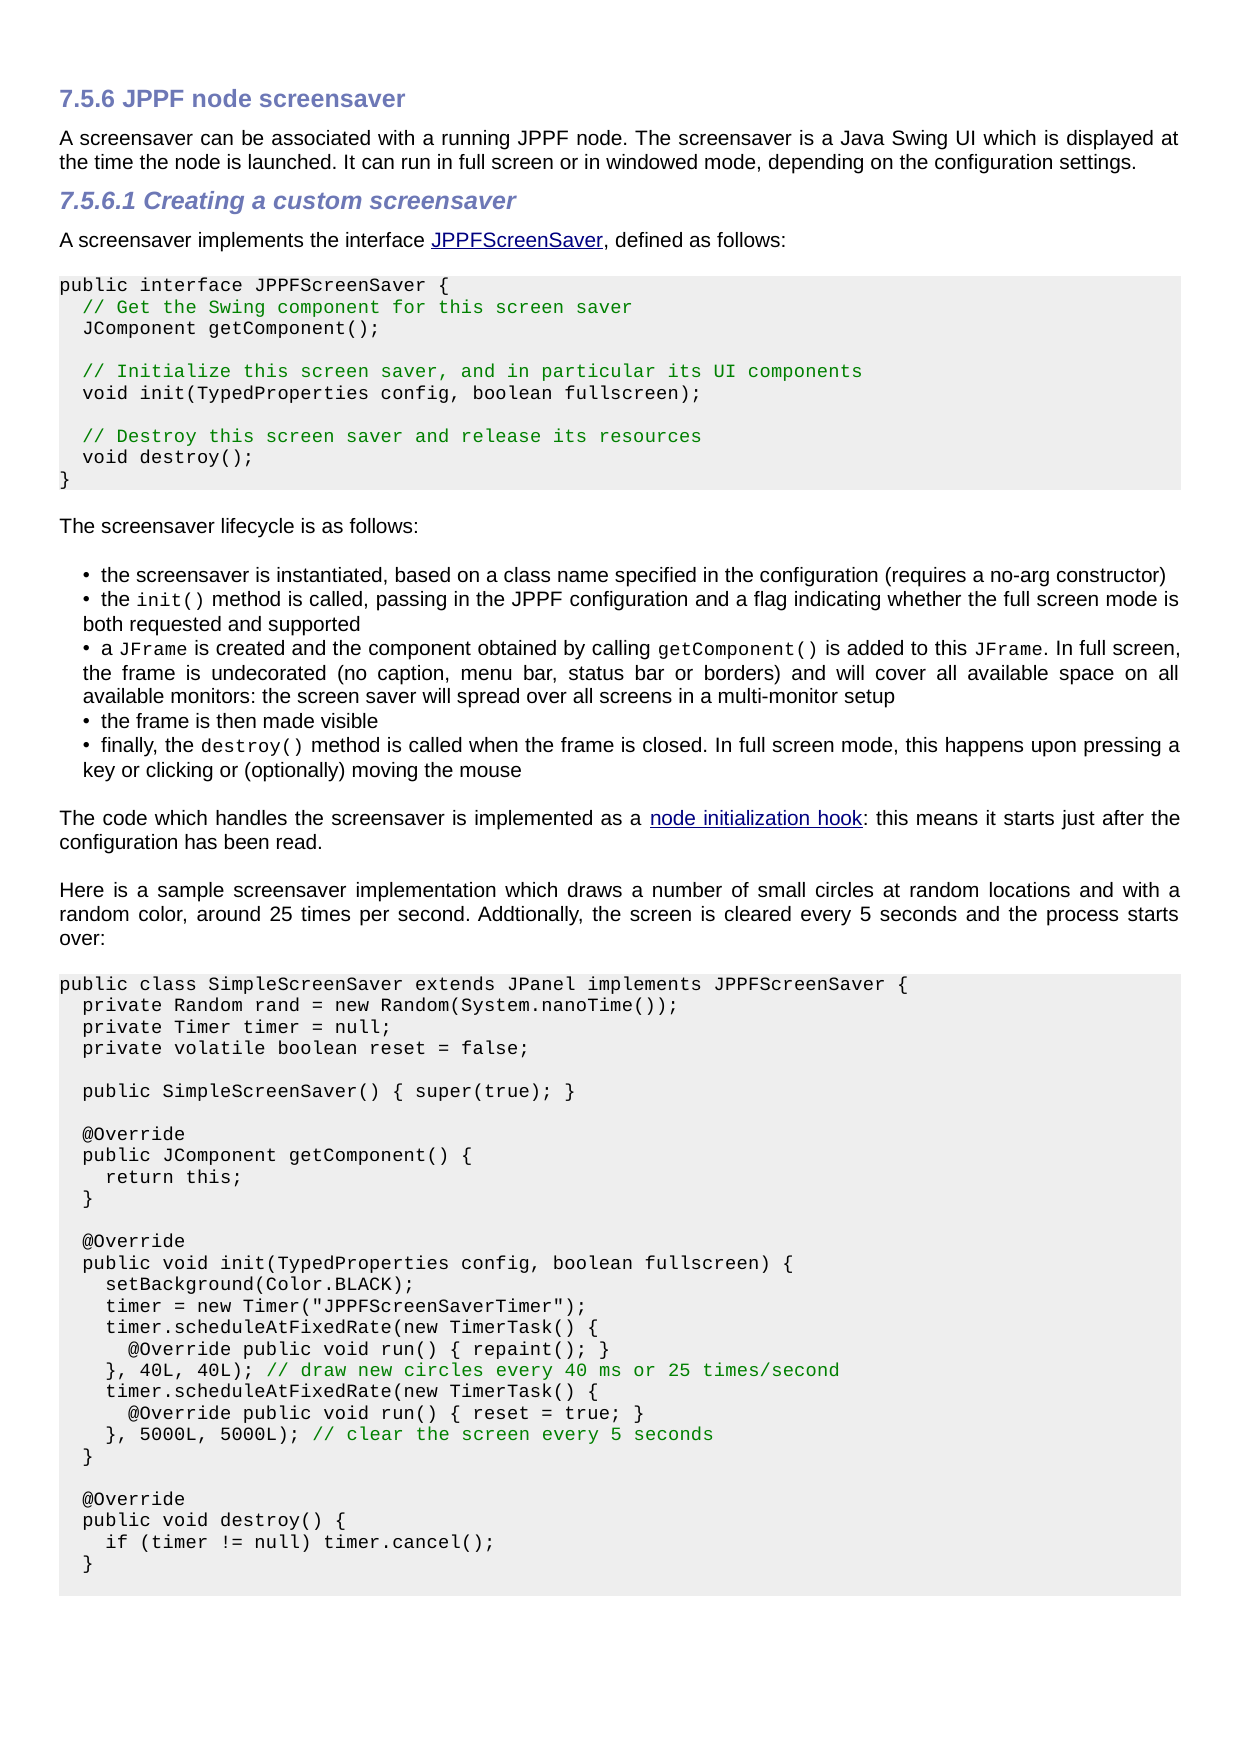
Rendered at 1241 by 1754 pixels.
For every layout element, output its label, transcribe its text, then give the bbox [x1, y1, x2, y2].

text public JComponent getComponent() { [59, 1146, 1181, 1167]
text @Override public void run() { reset = true; } [59, 1403, 1181, 1425]
list the init() method is called, passing in the JPPF configuration and a flag indicating whether the full screen mode is both requested and supported [83, 587, 1181, 636]
text public class SimpleScreenSaver extends JPanel implements JPPFScreenSaver { [59, 974, 1181, 996]
text Here is a sample screensaver implementation which draws a number of small circles at random locations and with a random color, around 25 times per second. Addtionally, the screen is cleared every 5 seconds and the process starts over: [59, 878, 1181, 950]
text @Override public void run() { repaint(); } [59, 1339, 1181, 1360]
text } [59, 469, 1181, 490]
text timer = new Timer("JPPFScreenSaverTimer"); [59, 1296, 1181, 1317]
text }, 5000L, 5000L); // clear the screen every 5 seconds [59, 1425, 1181, 1446]
text } [59, 1553, 1181, 1575]
text private Random rand = new Random(System.nanoTime()); [59, 996, 1181, 1017]
list a JFrame is created and the component obtained by calling getComponent() is added to this JFrame. In full screen, the frame is undecorated (no caption, menu bar, status bar or borders) and will cover all available space on all available monitors: the screen saver will spread over all screens in a multi-monitor setup [83, 636, 1181, 708]
text public void init(TypedProperties config, boolean fullscreen) { [59, 1253, 1181, 1274]
text } [59, 1446, 1181, 1468]
list the screensaver is instantiated, based on a class name specified in the configuration (requires a no-arg constructor) [83, 562, 1181, 587]
subtitle JPPF node screensaver [59, 84, 1181, 113]
text timer.scheduleAtFixedRate(new TimerTask() { [59, 1317, 1181, 1339]
text void init(TypedProperties config, boolean fullscreen); [59, 383, 1181, 404]
text if (timer != null) timer.cancel(); [59, 1532, 1181, 1553]
subtitle Creating a custom screensaver [59, 186, 1181, 215]
list finally, the destroy() method is called when the frame is closed. In full screen mode, this happens upon pressing a key or clicking or (optionally) moving the mouse [83, 733, 1181, 782]
text A screensaver can be associated with a running JPPF node. The screensaver is a Java Swing UI which is displayed at the time the node is launched. It can run in full screen or in windowed mode, depending on the configuration settings. [59, 126, 1181, 174]
list the frame is then made visible [83, 708, 1181, 733]
text public SimpleScreenSaver() { super(true); } [59, 1081, 1181, 1103]
text The code which handles the screensaver is implemented as a node initialization hook: this means it starts just after the configuration has been read. [59, 806, 1181, 854]
text private Timer timer = null; [59, 1017, 1181, 1038]
text }, 40L, 40L); // draw new circles every 40 ms or 25 times/second [59, 1360, 1181, 1382]
text A screensaver implements the interface JPPFScreenSaver, defined as follows: [59, 228, 1181, 252]
text JComponent getComponent(); [59, 319, 1181, 340]
text @Override [59, 1232, 1181, 1253]
text setBackground(Color.BLACK); [59, 1274, 1181, 1296]
text public void destroy() { [59, 1511, 1181, 1532]
text public interface JPPFScreenSaver { [59, 276, 1181, 297]
text private volatile boolean reset = false; [59, 1038, 1181, 1060]
text The screensaver lifecycle is as follows: [59, 514, 1181, 538]
text // Get the Swing component for this screen saver [59, 297, 1181, 319]
text void destroy(); [59, 447, 1181, 469]
text return this; [59, 1167, 1181, 1189]
text @Override [59, 1124, 1181, 1146]
text // Initialize this screen saver, and in particular its UI components [59, 362, 1181, 383]
text } [59, 1189, 1181, 1210]
text timer.scheduleAtFixedRate(new TimerTask() { [59, 1382, 1181, 1403]
text // Destroy this screen saver and release its resources [59, 426, 1181, 447]
text @Override [59, 1489, 1181, 1511]
